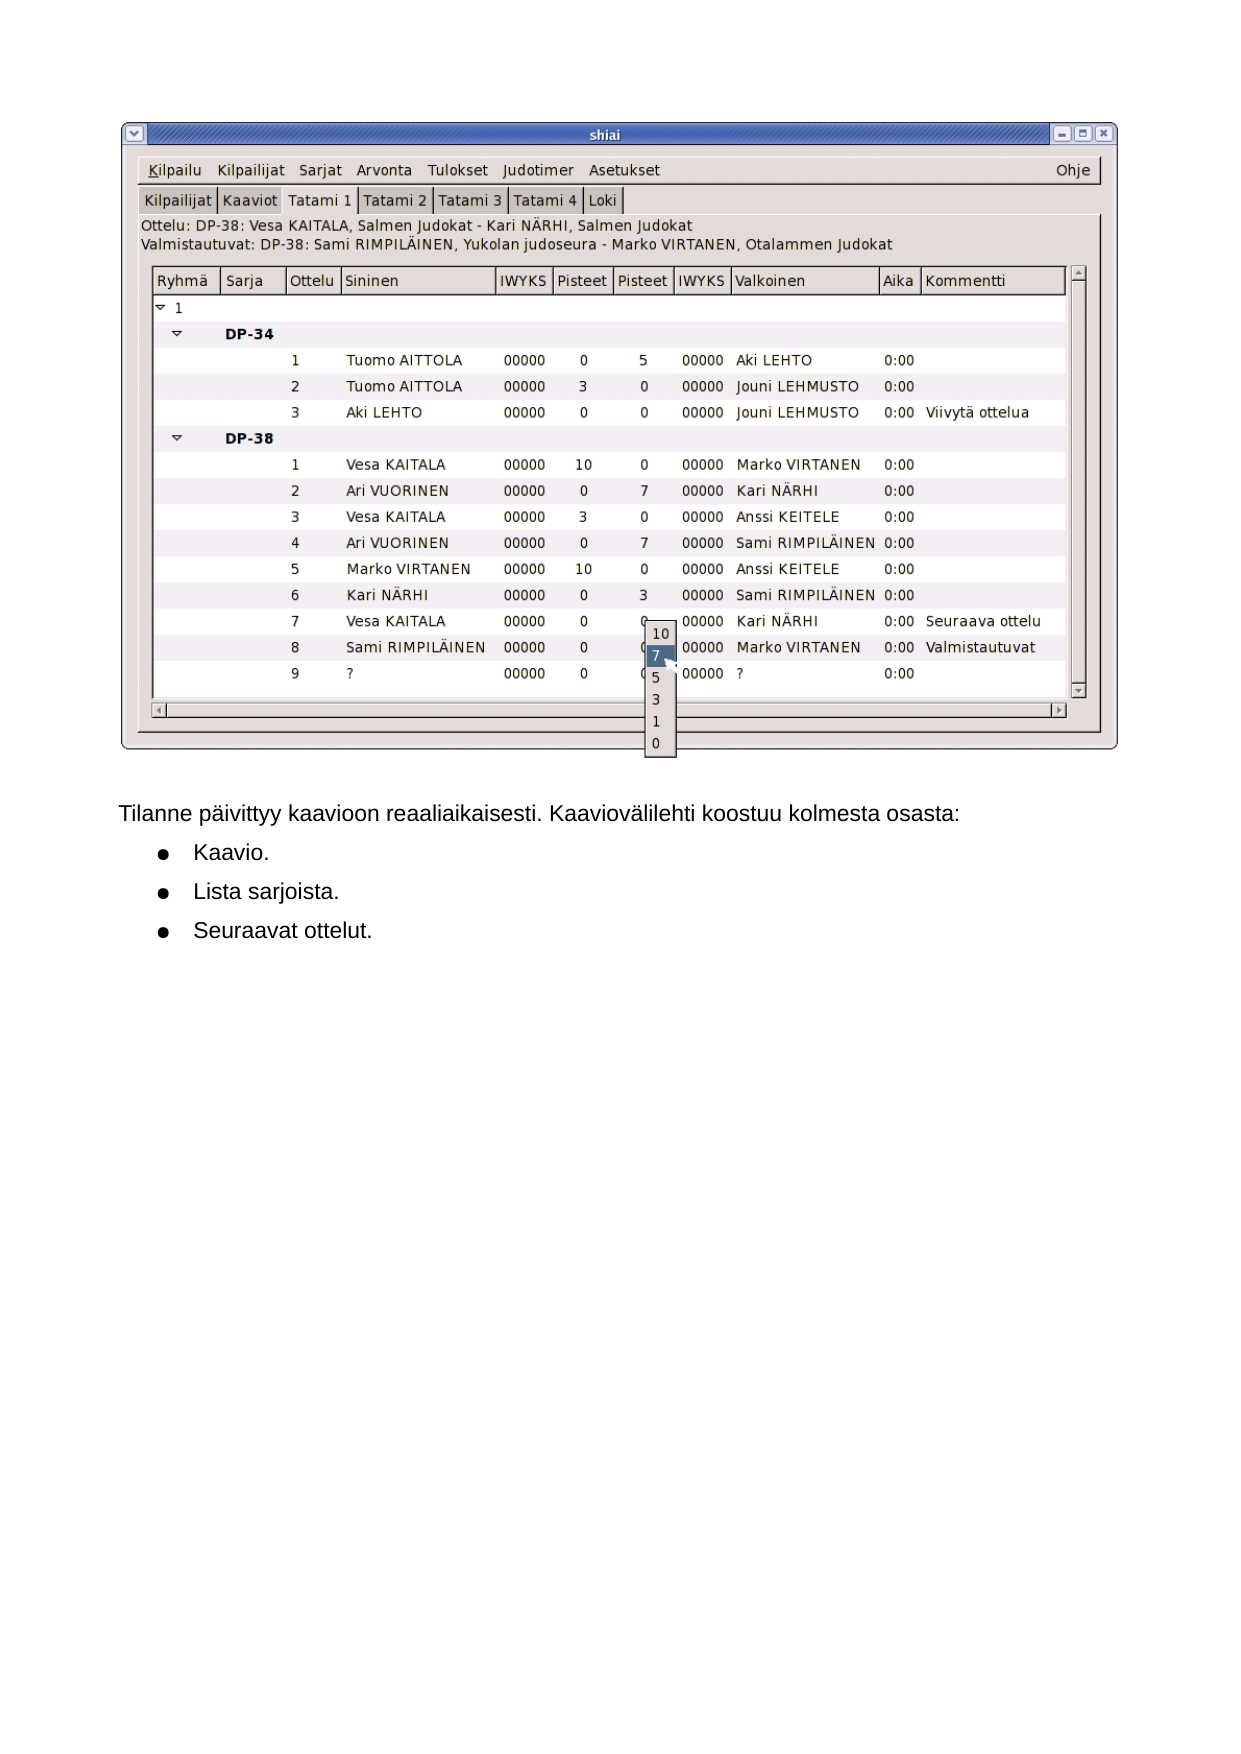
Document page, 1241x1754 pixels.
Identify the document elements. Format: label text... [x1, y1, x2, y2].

list Lista sarjoista. [156, 878, 1122, 904]
picture [118, 118, 1122, 762]
list Kaavio. [156, 839, 1122, 865]
list Seuraavat ottelut. [156, 917, 1122, 943]
text Tilanne päivittyy kaavioon reaaliaikaisesti. Kaaviovälilehti koostuu kolmesta osasta: [118, 800, 1122, 826]
